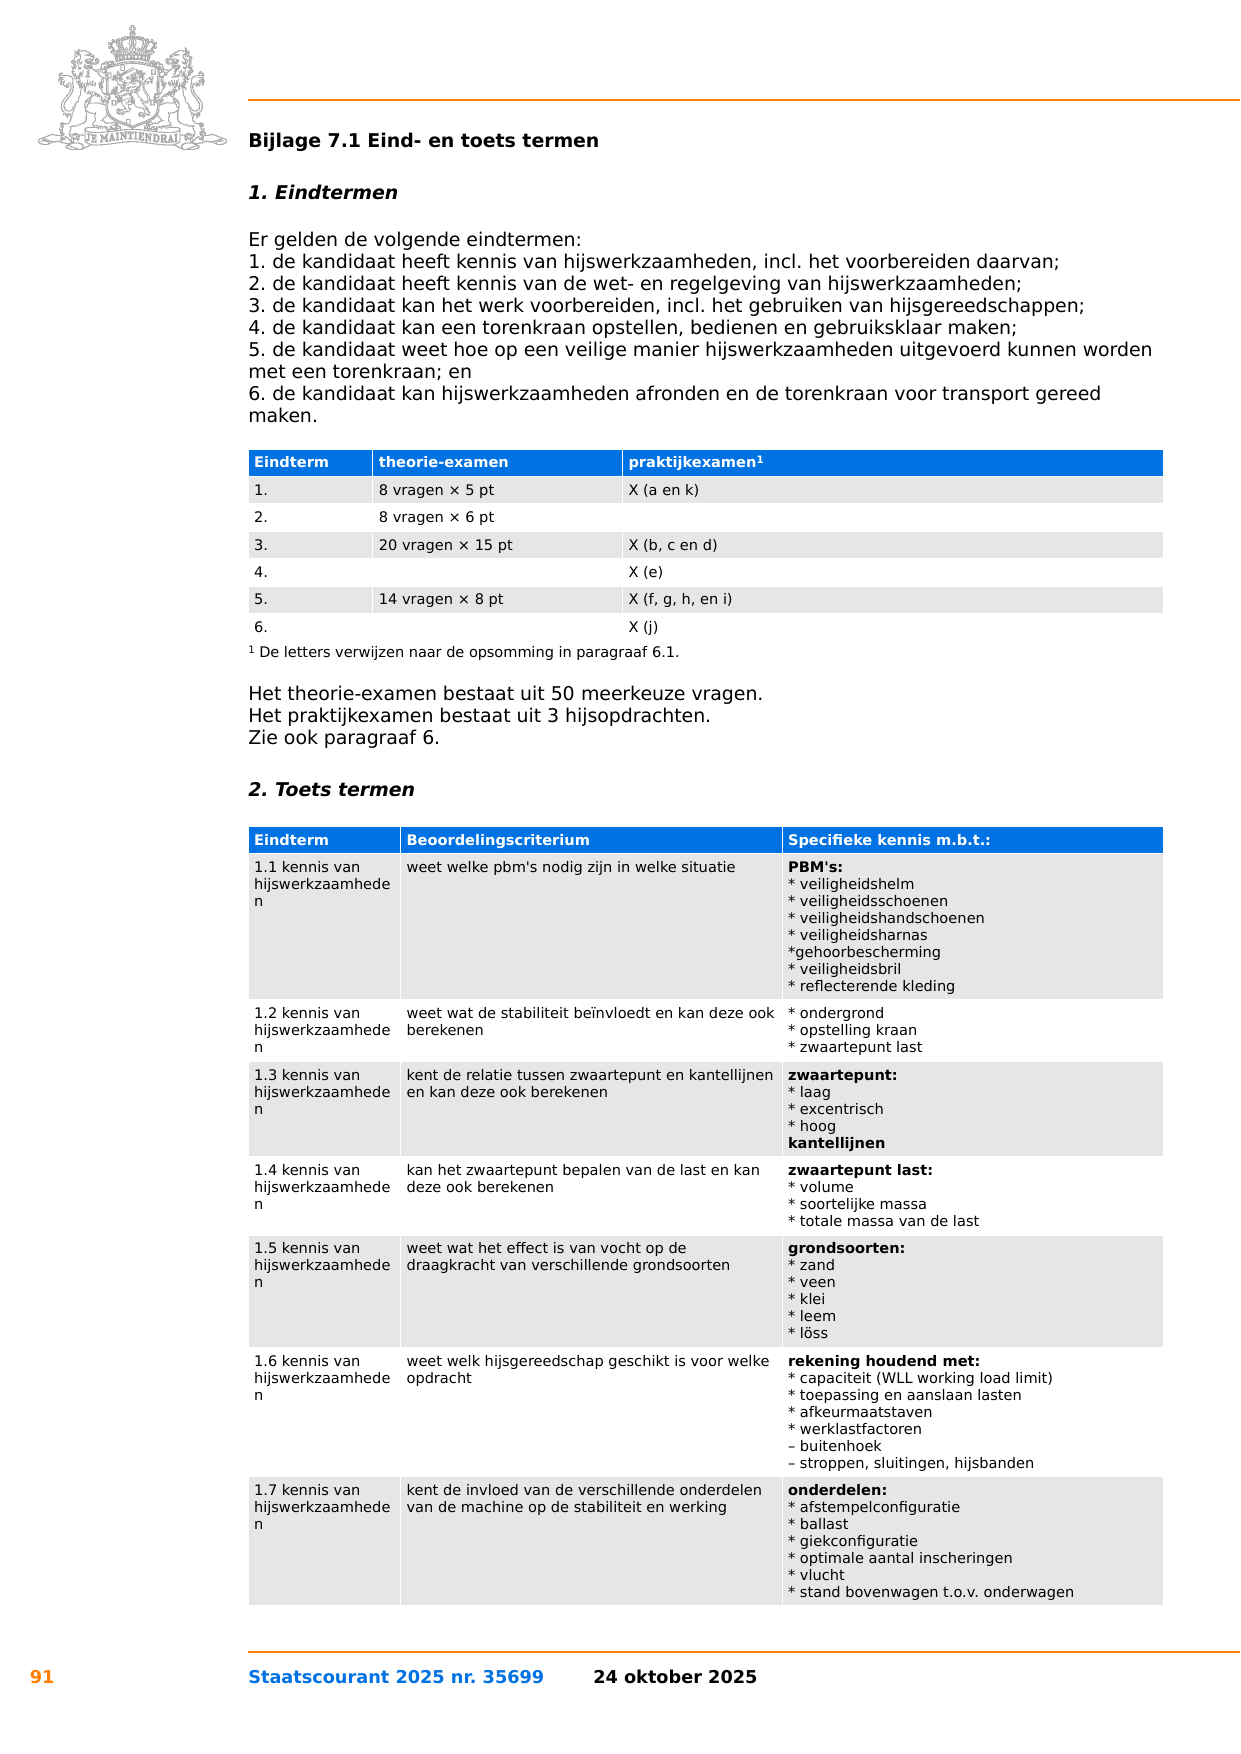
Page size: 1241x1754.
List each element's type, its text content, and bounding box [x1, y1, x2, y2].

table_cell X (j) [623, 614, 1163, 640]
table_cell 8 vragen × 6 pt [373, 504, 622, 531]
table_cell onderdelen: * afstempelconfiguratie * ballast * giekconfiguratie * optimale aantal inscheringen * vlucht * stand bovenwagen t.o.v. onderwagen [783, 1477, 1163, 1605]
text 2. de kandidaat heeft kennis van de wet- en regelgeving van hijswerkzaamheden; [248, 273, 1163, 295]
table_cell 14 vragen × 8 pt [373, 587, 622, 613]
subtitle Bijlage 7.1 Eind- en toets termen [248, 130, 1163, 152]
table_cell 3. [249, 532, 372, 558]
table_cell 1.4 kennis van hijswerkzaamheden [249, 1157, 400, 1234]
table_cell rekening houdend met: * capaciteit (WLL working load limit) * toepassing en aanslaan lasten * afkeurmaatstaven * werklastfactoren – buitenhoek – stroppen, sluitingen, hijsbanden [783, 1348, 1163, 1476]
table_cell weet welk hijsgereedschap geschikt is voor welke opdracht [401, 1348, 782, 1476]
table_cell 1.3 kennis van hijswerkzaamheden [249, 1062, 400, 1156]
table_cell 1.2 kennis van hijswerkzaamheden [249, 1001, 400, 1061]
table_cell X (b, c en d) [623, 532, 1163, 558]
text 6. de kandidaat kan hijswerkzaamheden afronden en de torenkraan voor transport gereed maken. [248, 383, 1163, 427]
text 5. de kandidaat weet hoe op een veilige manier hijswerkzaamheden uitgevoerd kunnen worden met een torenkraan; en [248, 339, 1163, 383]
table_cell 5. [249, 587, 372, 613]
table_cell X (f, g, h, en i) [623, 587, 1163, 613]
table_cell zwaartepunt last: * volume * soortelijke massa * totale massa van de last [783, 1157, 1163, 1234]
text Er gelden de volgende eindtermen: [248, 229, 1163, 251]
table_cell * ondergrond * opstelling kraan * zwaartepunt last [783, 1001, 1163, 1061]
table_cell [623, 504, 1163, 531]
table_header Eindterm [249, 450, 372, 476]
table_cell 20 vragen × 15 pt [373, 532, 622, 558]
table_cell weet welke pbm's nodig zijn in welke situatie [401, 854, 782, 999]
text 4. de kandidaat kan een torenkraan opstellen, bedienen en gebruiksklaar maken; [248, 317, 1163, 339]
table_cell 1.6 kennis van hijswerkzaamheden [249, 1348, 400, 1476]
text Het praktijkexamen bestaat uit 3 hijsopdrachten. [248, 705, 1163, 727]
table_header Eindterm [249, 827, 400, 853]
table_header theorie-examen [373, 450, 622, 476]
table_cell 6. [249, 614, 372, 640]
table_cell X (a en k) [623, 477, 1163, 503]
table_header praktijkexamen1 [623, 450, 1163, 476]
table_cell kent de invloed van de verschillende onderdelen van de machine op de stabiliteit en werking [401, 1477, 782, 1605]
table_cell 1 De letters verwijzen naar de opsomming in paragraaf 6.1. [248, 641, 1163, 661]
table_header Specifieke kennis m.b.t.: [783, 827, 1163, 853]
picture [38, 25, 227, 150]
table_cell 4. [249, 559, 372, 586]
text Zie ook paragraaf 6. [248, 727, 1163, 749]
subtitle 1. Eindtermen [248, 182, 1163, 204]
table_cell [373, 614, 622, 640]
text 1. de kandidaat heeft kennis van hijswerkzaamheden, incl. het voorbereiden daarvan; [248, 251, 1163, 273]
table_cell kan het zwaartepunt bepalen van de last en kan deze ook berekenen [401, 1157, 782, 1234]
table_cell 1.5 kennis van hijswerkzaamheden [249, 1236, 400, 1347]
text Het theorie-examen bestaat uit 50 meerkeuze vragen. [248, 683, 1163, 705]
table_cell [373, 559, 622, 586]
subtitle 2. Toets termen [248, 779, 1163, 801]
table_cell PBM's: * veiligheidshelm * veiligheidsschoenen * veiligheidshandschoenen * veiligheidsharnas *gehoorbescherming * veiligheidsbril * reflecterende kleding [783, 854, 1163, 999]
table_cell grondsoorten: * zand * veen * klei * leem * löss [783, 1236, 1163, 1347]
text 3. de kandidaat kan het werk voorbereiden, incl. het gebruiken van hijsgereedschappen; [248, 295, 1163, 317]
table_cell 1. [249, 477, 372, 503]
table_cell 8 vragen × 5 pt [373, 477, 622, 503]
table_cell weet wat de stabiliteit beïnvloedt en kan deze ook berekenen [401, 1001, 782, 1061]
table_cell 1.1 kennis van hijswerkzaamheden [249, 854, 400, 999]
table_cell kent de relatie tussen zwaartepunt en kantellijnen en kan deze ook berekenen [401, 1062, 782, 1156]
table_header Beoordelingscriterium [401, 827, 782, 853]
table_cell zwaartepunt: * laag * excentrisch * hoog kantellijnen [783, 1062, 1163, 1156]
table_cell weet wat het effect is van vocht op de draagkracht van verschillende grondsoorten [401, 1236, 782, 1347]
table_cell 1.7 kennis van hijswerkzaamheden [249, 1477, 400, 1605]
table_cell 2. [249, 504, 372, 531]
table_cell X (e) [623, 559, 1163, 586]
